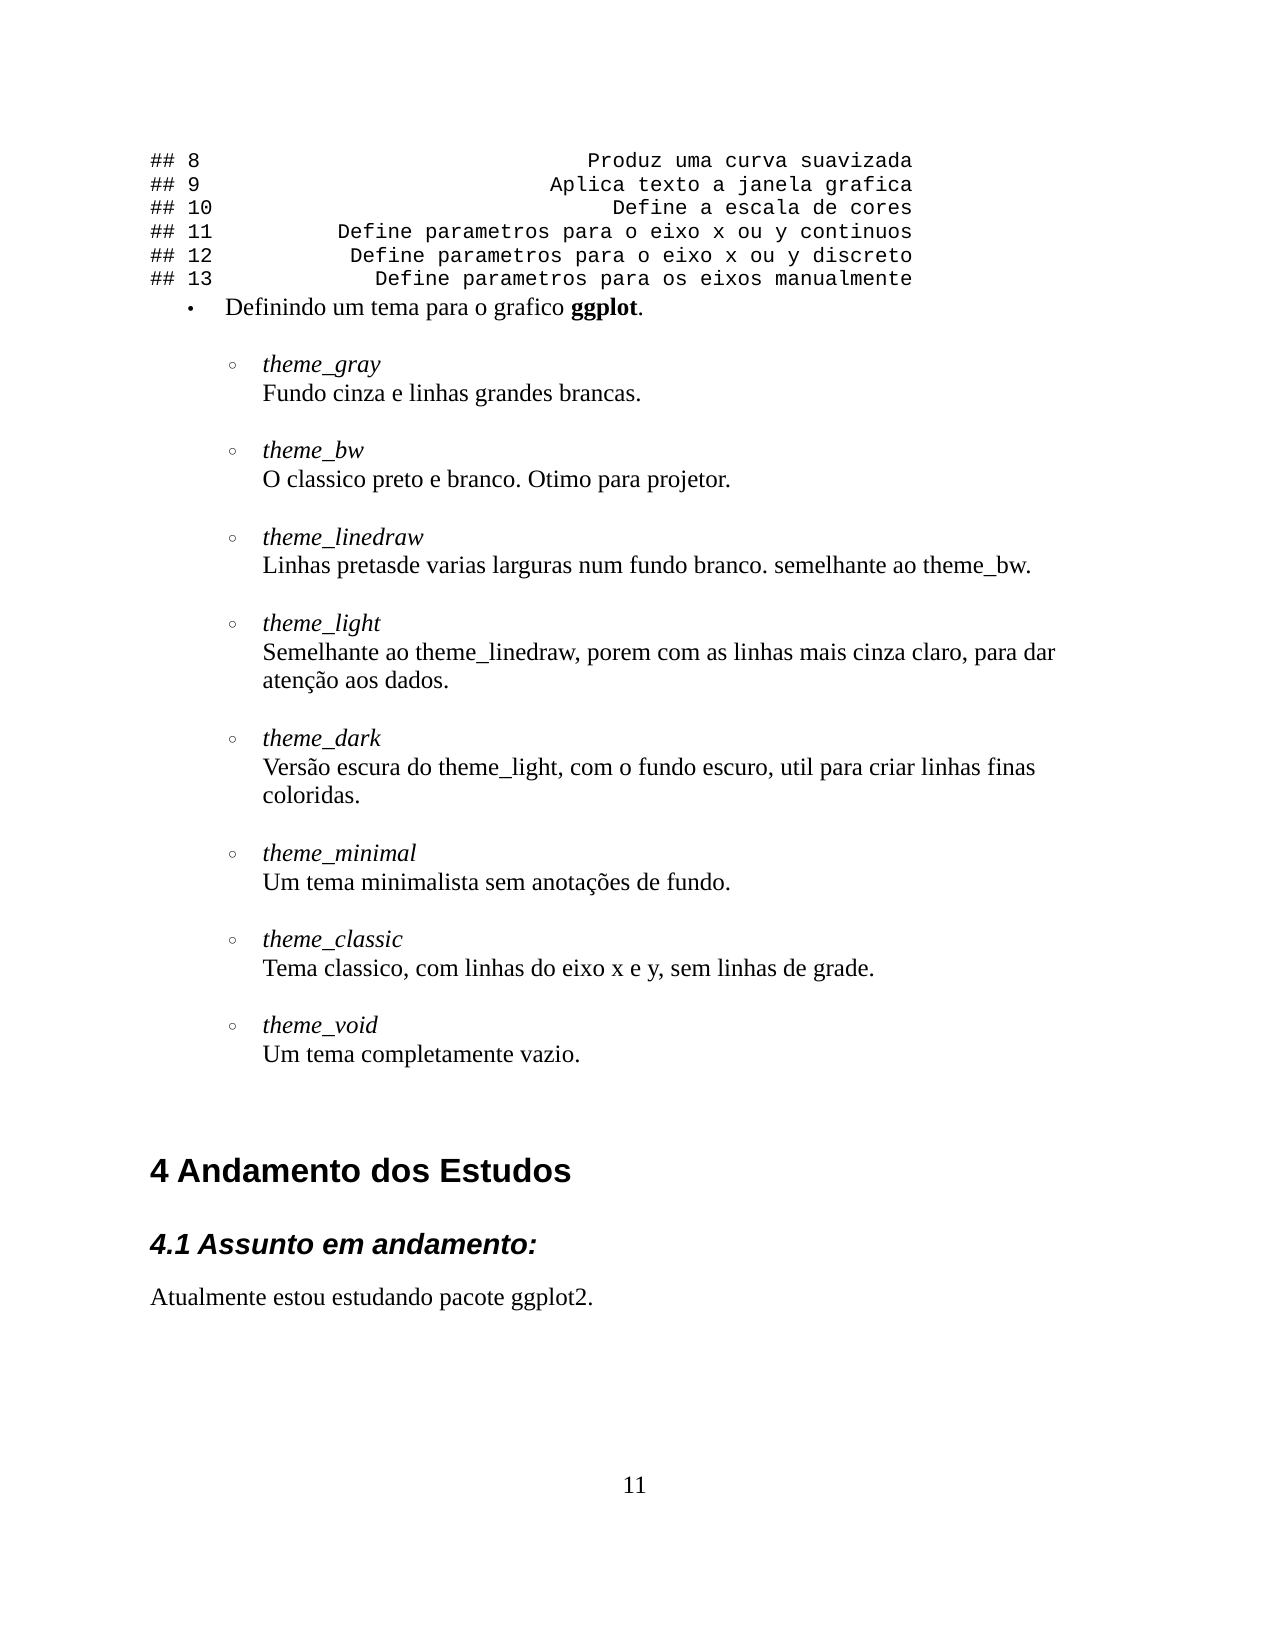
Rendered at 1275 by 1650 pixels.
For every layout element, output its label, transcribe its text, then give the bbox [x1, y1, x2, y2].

text ## 9 Aplica texto a janela grafica [150, 174, 1125, 197]
list theme_classic Tema classico, com linhas do eixo x e y, sem linhas de grade. [225, 924, 1125, 1011]
list theme_light Semelhante ao theme_linedraw, porem com as linhas mais cinza claro, para dar atenção aos dados. [225, 608, 1125, 723]
list theme_bw O classico preto e branco. Otimo para projetor. [225, 436, 1125, 522]
list theme_linedraw Linhas pretasde varias larguras num fundo branco. semelhante ao theme_bw. [225, 522, 1125, 608]
text ## 10 Define a escala de cores [150, 197, 1125, 221]
text ## 8 Produz uma curva suavizada [150, 150, 1125, 174]
text ## 11 Define parametros para o eixo x ou y continuos [150, 221, 1125, 244]
text ## 12 Define parametros para o eixo x ou y discreto [150, 244, 1125, 268]
list theme_gray Fundo cinza e linhas grandes brancas. [225, 349, 1125, 436]
list Definindo um tema para o grafico ggplot. [187, 292, 1125, 349]
text Atualmente estou estudando pacote ggplot2. [150, 1282, 1125, 1339]
list theme_minimal Um tema minimalista sem anotações de fundo. [225, 838, 1125, 924]
subtitle 4 Andamento dos Estudos [150, 1151, 1125, 1189]
list theme_void Um tema completamente vazio. [225, 1011, 1125, 1097]
list theme_dark Versão escura do theme_light, com o fundo escuro, util para criar linhas finas coloridas. [225, 723, 1125, 838]
text ## 13 Define parametros para os eixos manualmente [150, 268, 1125, 292]
subtitle 4.1 Assunto em andamento: [150, 1227, 1125, 1260]
